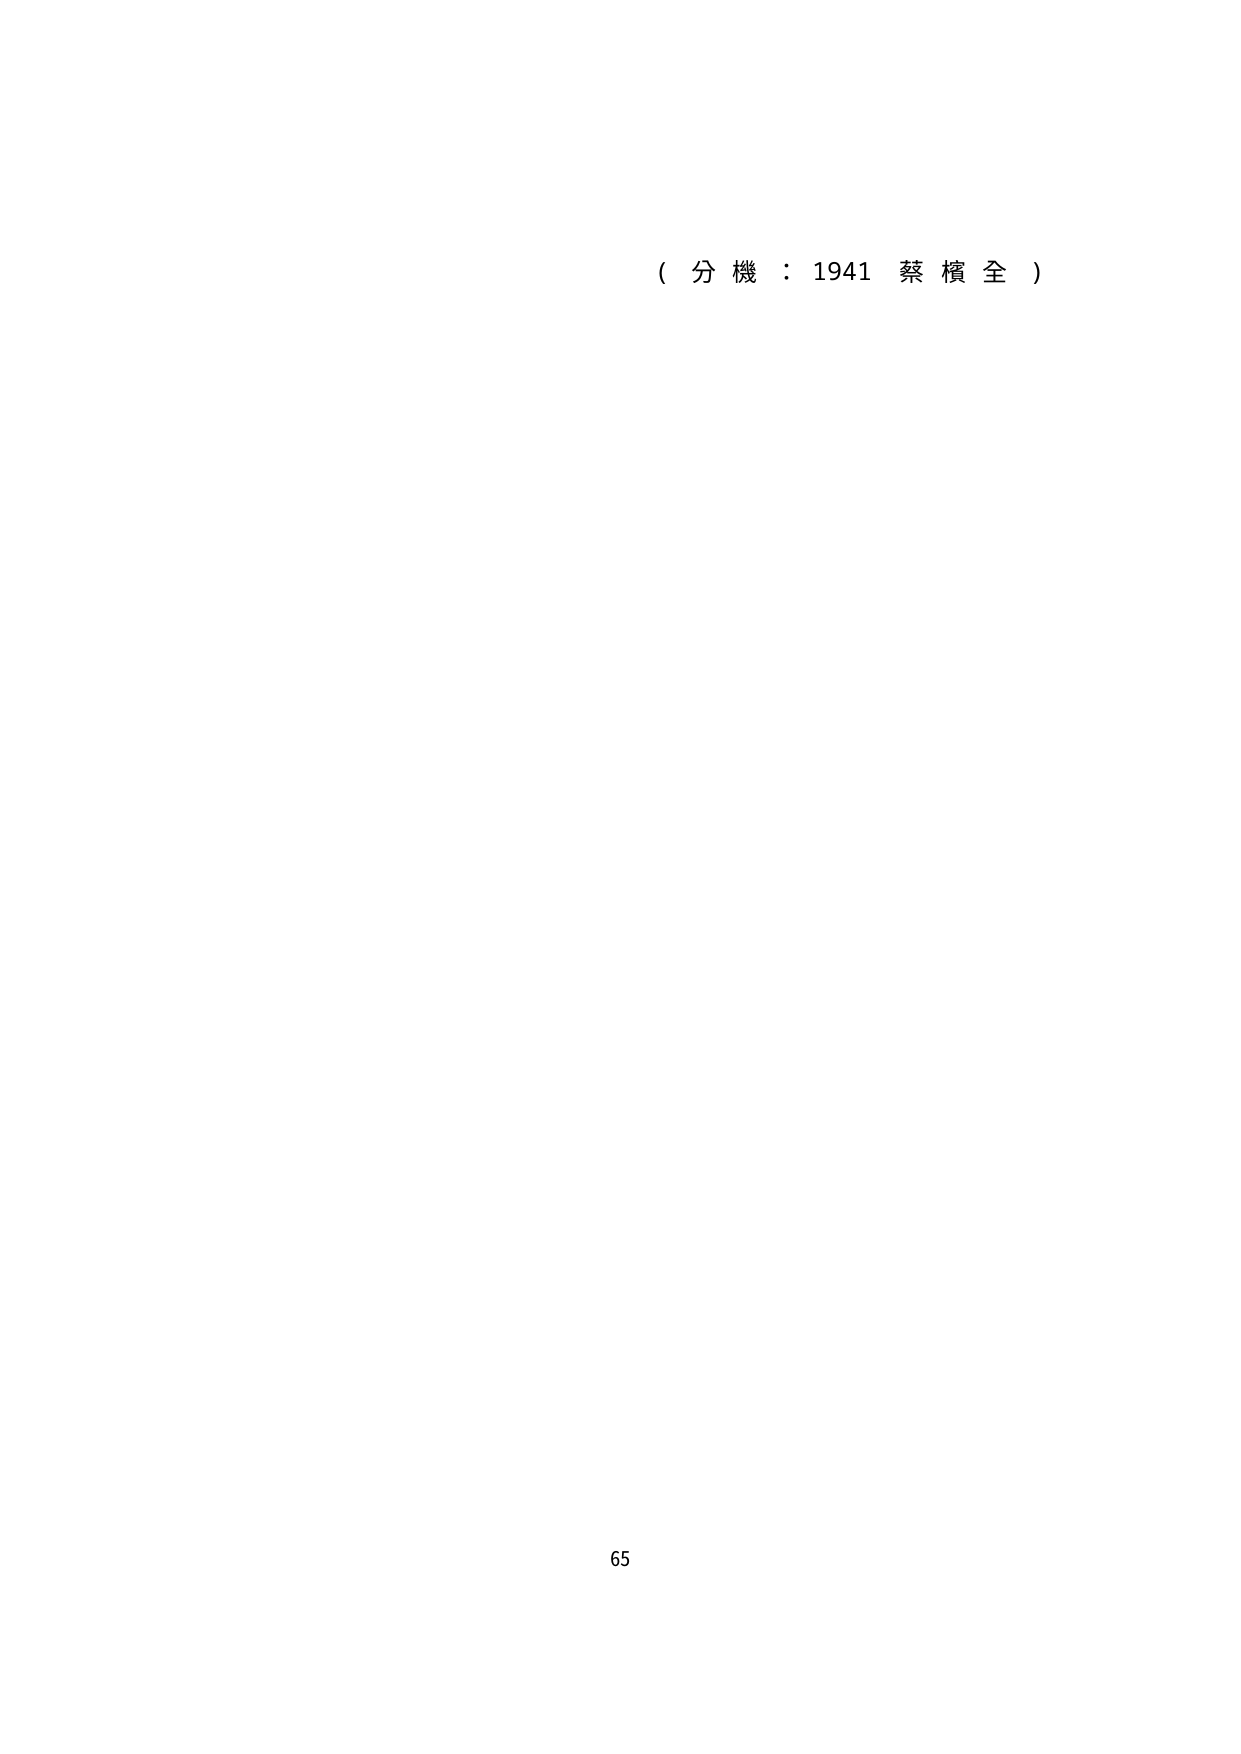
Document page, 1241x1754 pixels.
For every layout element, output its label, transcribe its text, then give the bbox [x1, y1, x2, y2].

text (分機：1941 蔡檳全) [183, 229, 1058, 292]
